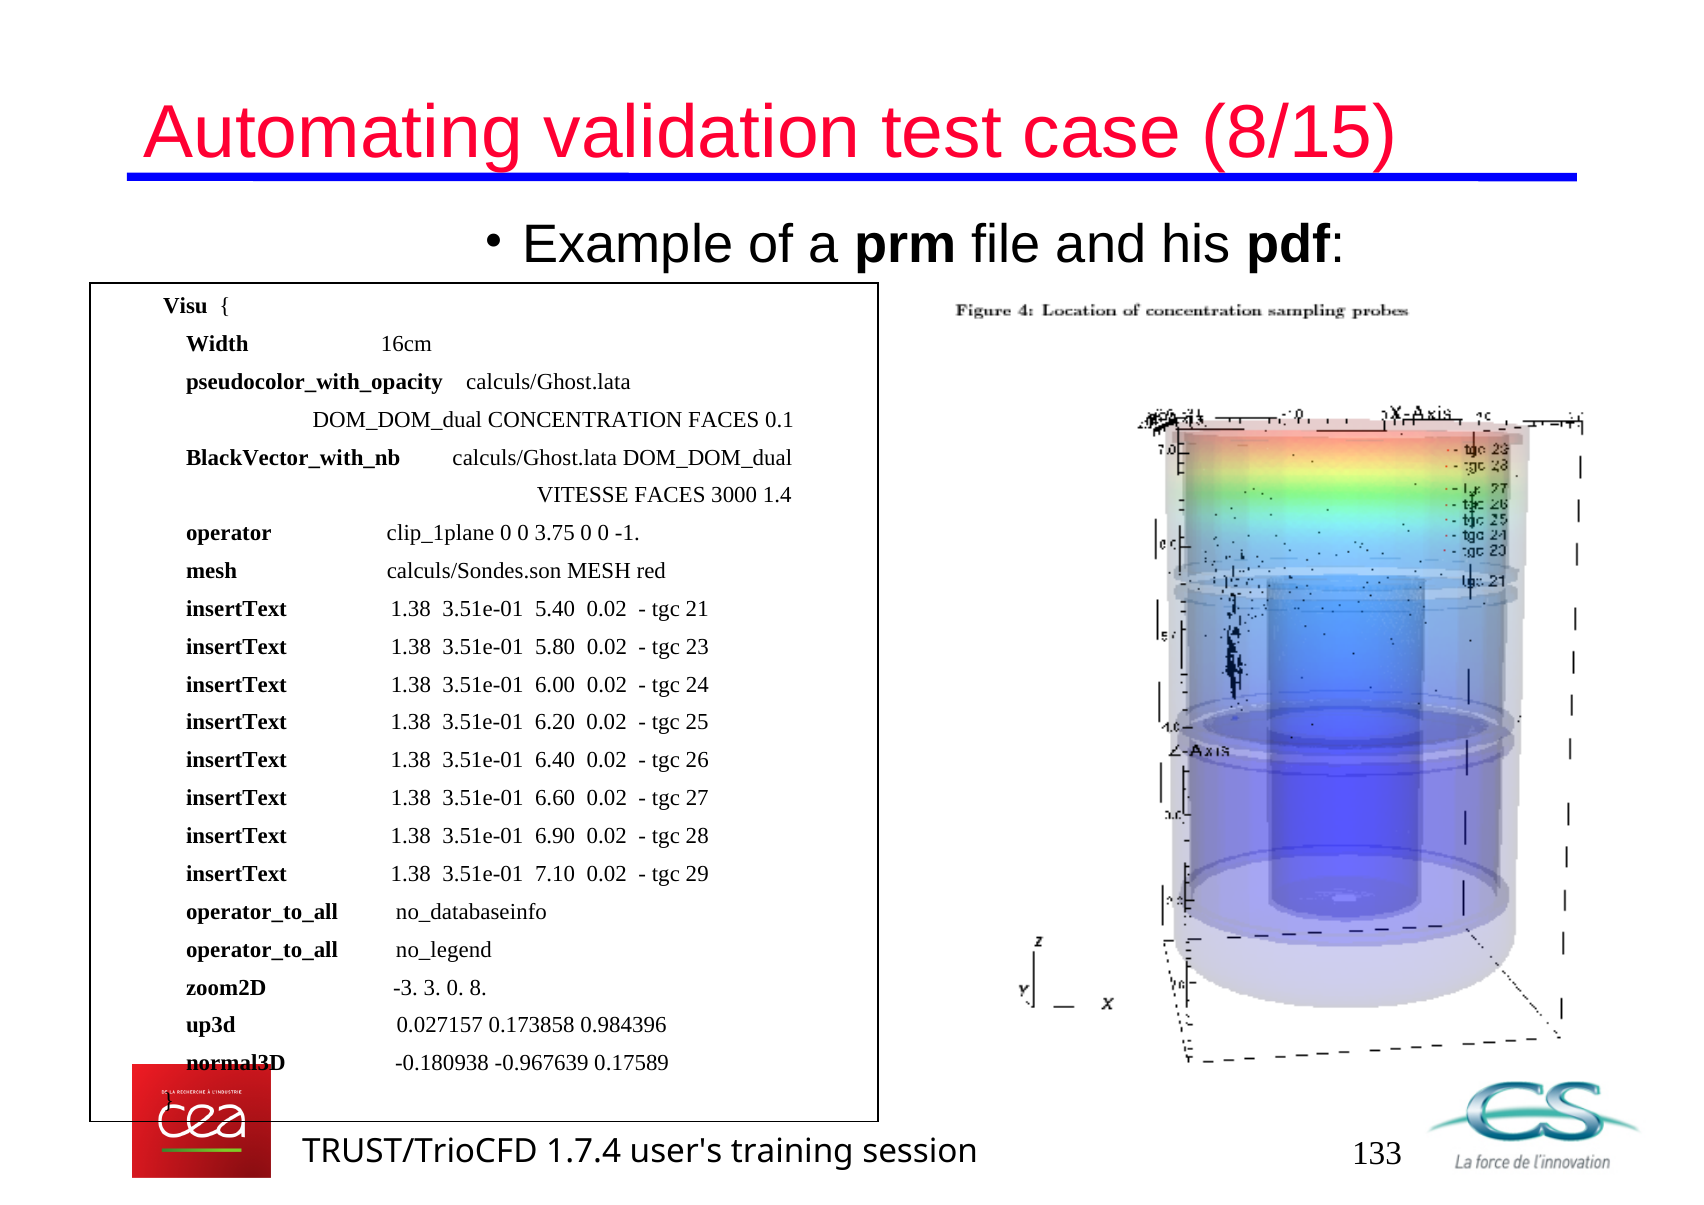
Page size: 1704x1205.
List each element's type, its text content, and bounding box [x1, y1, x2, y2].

list Example of a prm file and his pdf: [869, 284, 877, 1035]
text_box Visu { Width 16cm pseudocolor_with_opacity calculs/Ghost.lata DOM_DOM_dual CONCENTRATION FACES 0.1 BlackVector_with_nb calculs/Ghost.lata DOM_DOM_dual VITESSE FACES 3000 1.4 operator clip_1plane 0 0 3.75 0 0 -1. mesh calculs/Sondes.son MESH red insertText 1.38 3.51e-01 5.40 0.02 - tgc 21 insertText 1.38 3.51e-01 5.80 0.02 - tgc 23 insertText 1.38 3.51e-01 6.00 0.02 - tgc 24 insertText 1.38 3.51e-01 6.20 0.02 - tgc 25 insertText 1.38 3.51e-01 6.40 0.02 - tgc 26 insertText 1.38 3.51e-01 6.60 0.02 - tgc 27 insertText 1.38 3.51e-01 6.90 0.02 - tgc 28 insertText 1.38 3.51e-01 7.10 0.02 - tgc 29 operator_to_all no_databaseinfo operator_to_all no_legend zoom2D -3. 3. 0. 8. up3d 0.027157 0.173858 0.984396 normal3D -0.180938 -0.967639 0.17589 } [125, 282, 869, 1121]
list Example of a prm file and his pdf: [131, 200, 1580, 1035]
title Automating validation test case (8/15) [127, 39, 1577, 215]
picture [132, 1122, 271, 1178]
picture [937, 290, 1648, 1179]
